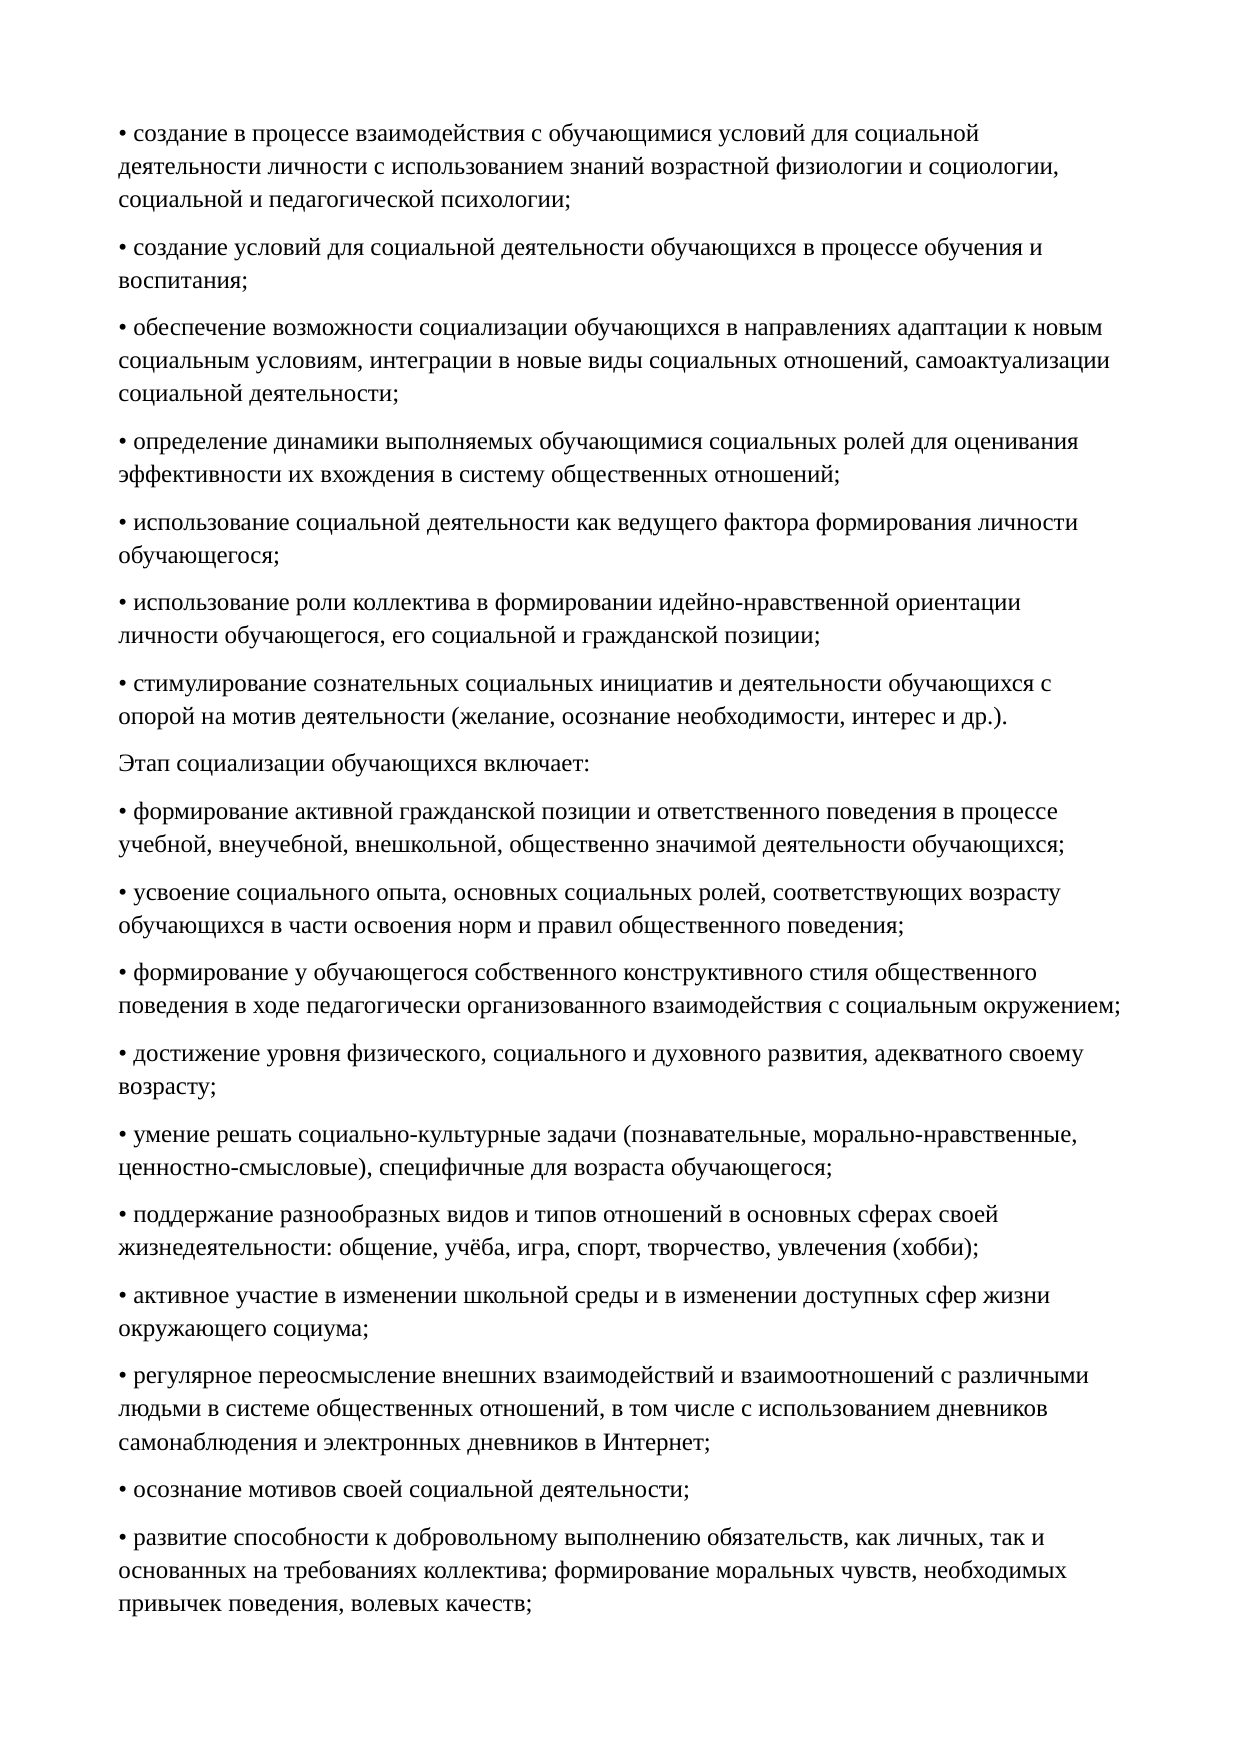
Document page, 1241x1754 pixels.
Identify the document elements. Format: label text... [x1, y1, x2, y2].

text • определение динамики выполняемых обучающимися социальных ролей для оценивания эффективности их вхождения в систему общественных отношений; [118, 426, 1122, 488]
text • активное участие в изменении школьной среды и в изменении доступных сфер жизни окружающего социума; [118, 1280, 1122, 1342]
text Этап социализации обучающихся включает: [118, 748, 1122, 777]
text • развитие способности к добровольному выполнению обязательств, как личных, так и основанных на требованиях коллектива; формирование моральных чувств, необходимых привычек поведения, волевых качеств; [118, 1522, 1122, 1617]
text • усвоение социального опыта, основных социальных ролей, соответствующих возрасту обучающихся в части освоения норм и правил общественного поведения; [118, 877, 1122, 938]
text • использование социальной деятельности как ведущего фактора формирования личности обучающегося; [118, 507, 1122, 568]
text • умение решать социально-культурные задачи (познавательные, морально-нравственные, ценностно-смысловые), специфичные для возраста обучающегося; [118, 1119, 1122, 1180]
text • создание условий для социальной деятельности обучающихся в процессе обучения и воспитания; [118, 232, 1122, 293]
text • использование роли коллектива в формировании идейно-нравственной ориентации личности обучающегося, его социальной и гражданской позиции; [118, 587, 1122, 649]
text • поддержание разнообразных видов и типов отношений в основных сферах своей жизнедеятельности: общение, учёба, игра, спорт, творчество, увлечения (хобби); [118, 1199, 1122, 1261]
text • осознание мотивов своей социальной деятельности; [118, 1474, 1122, 1503]
text • создание в процессе взаимодействия с обучающимися условий для социальной деятельности личности с использованием знаний возрастной физиологии и социологии, социальной и педагогической психологии; [118, 118, 1122, 213]
text • регулярное переосмысление внешних взаимодействий и взаимоотношений с различными людьми в системе общественных отношений, в том числе с использованием дневников самонаблюдения и электронных дневников в Интернет; [118, 1361, 1122, 1455]
text • формирование активной гражданской позиции и ответственного поведения в процессе учебной, внеучебной, внешкольной, общественно значимой деятельности обучающихся; [118, 796, 1122, 858]
text • обеспечение возможности социализации обучающихся в направлениях адаптации к новым социальным условиям, интеграции в новые виды социальных отношений, самоактуализации социальной деятельности; [118, 312, 1122, 407]
text • достижение уровня физического, социального и духовного развития, адекватного своему возрасту; [118, 1038, 1122, 1100]
text • формирование у обучающегося собственного конструктивного стиля общественного поведения в ходе педагогически организованного взаимодействия с социальным окружением; [118, 957, 1122, 1019]
text • стимулирование сознательных социальных инициатив и деятельности обучающихся с опорой на мотив деятельности (желание, осознание необходимости, интерес и др.). [118, 668, 1122, 730]
